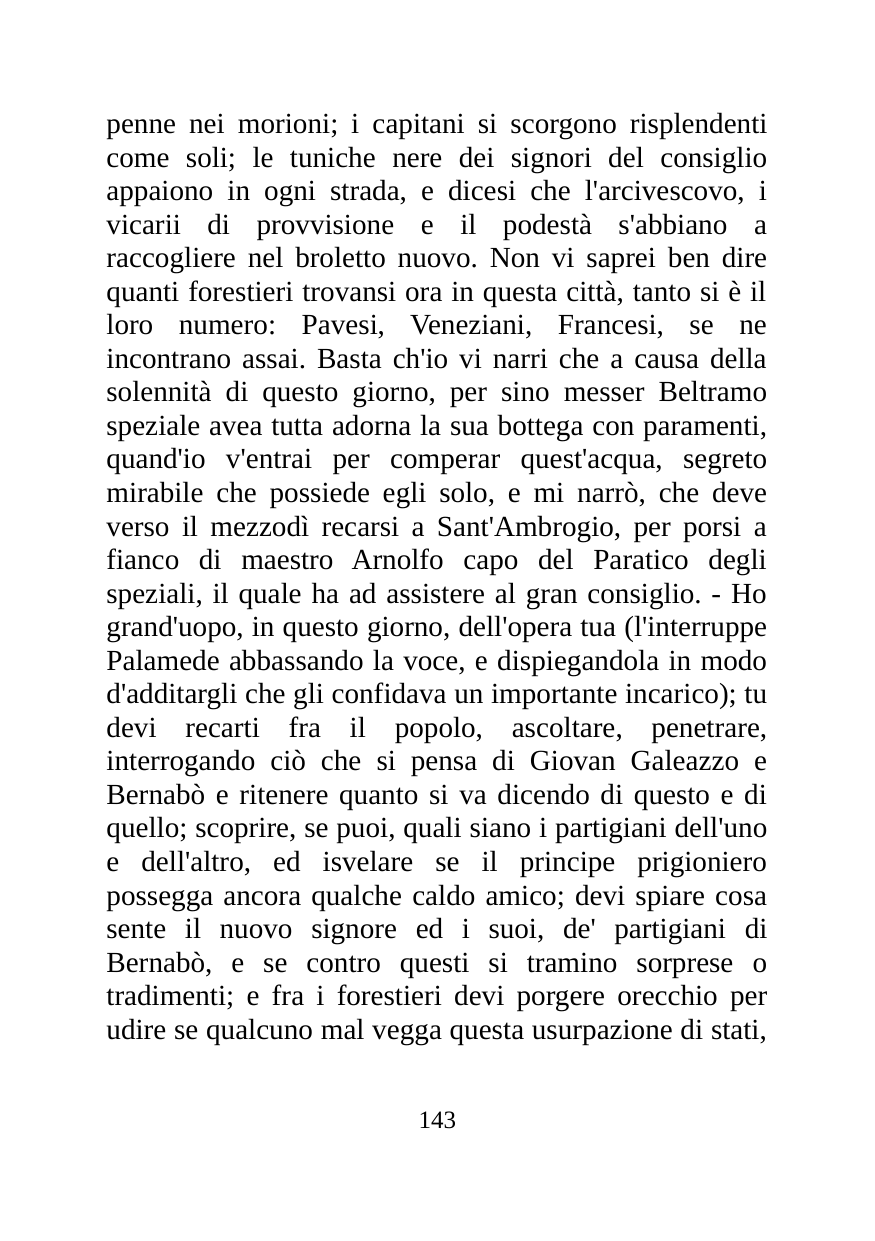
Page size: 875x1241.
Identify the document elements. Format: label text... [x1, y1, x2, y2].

text penne nei morioni; i capitani si scorgono risplendenti come soli; le tuniche nere dei signori del consiglio appaiono in ogni strada, e dicesi che l'arcivescovo, i vicarii di provvisione e il podestà s'abbiano a raccogliere nel broletto nuovo. Non vi saprei ben dire quanti forestieri trovansi ora in questa città, tanto si è il loro numero: Pavesi, Veneziani, Francesi, se ne incontrano assai. Basta ch'io vi narri che a causa della solennità di questo giorno, per sino messer Beltramo speziale avea tutta adorna la sua bottega con paramenti, quand'io v'entrai per comperar quest'acqua, segreto mirabile che possiede egli solo, e mi narrò, che deve verso il mezzodì recarsi a Sant'Ambrogio, per porsi a fianco di maestro Arnolfo capo del Paratico degli speziali, il quale ha ad assistere al gran consiglio. - Ho grand'uopo, in questo giorno, dell'opera tua (l'interruppe Palamede abbassando la voce, e dispiegandola in modo d'additargli che gli confidava un importante incarico); tu devi recarti fra il popolo, ascoltare, penetrare, interrogando ciò che si pensa di Giovan Galeazzo e Bernabò e ritenere quanto si va dicendo di questo e di quello; scoprire, se puoi, quali siano i partigiani dell'uno e dell'altro, ed isvelare se il principe prigioniero possegga ancora qualche caldo amico; devi spiare cosa sente il nuovo signore ed i suoi, de' partigiani di Bernabò, e se contro questi si tramino sorprese o tradimenti; e fra i forestieri devi porgere orecchio per udire se qualcuno mal vegga questa usurpazione di stati, [106, 106, 768, 1045]
